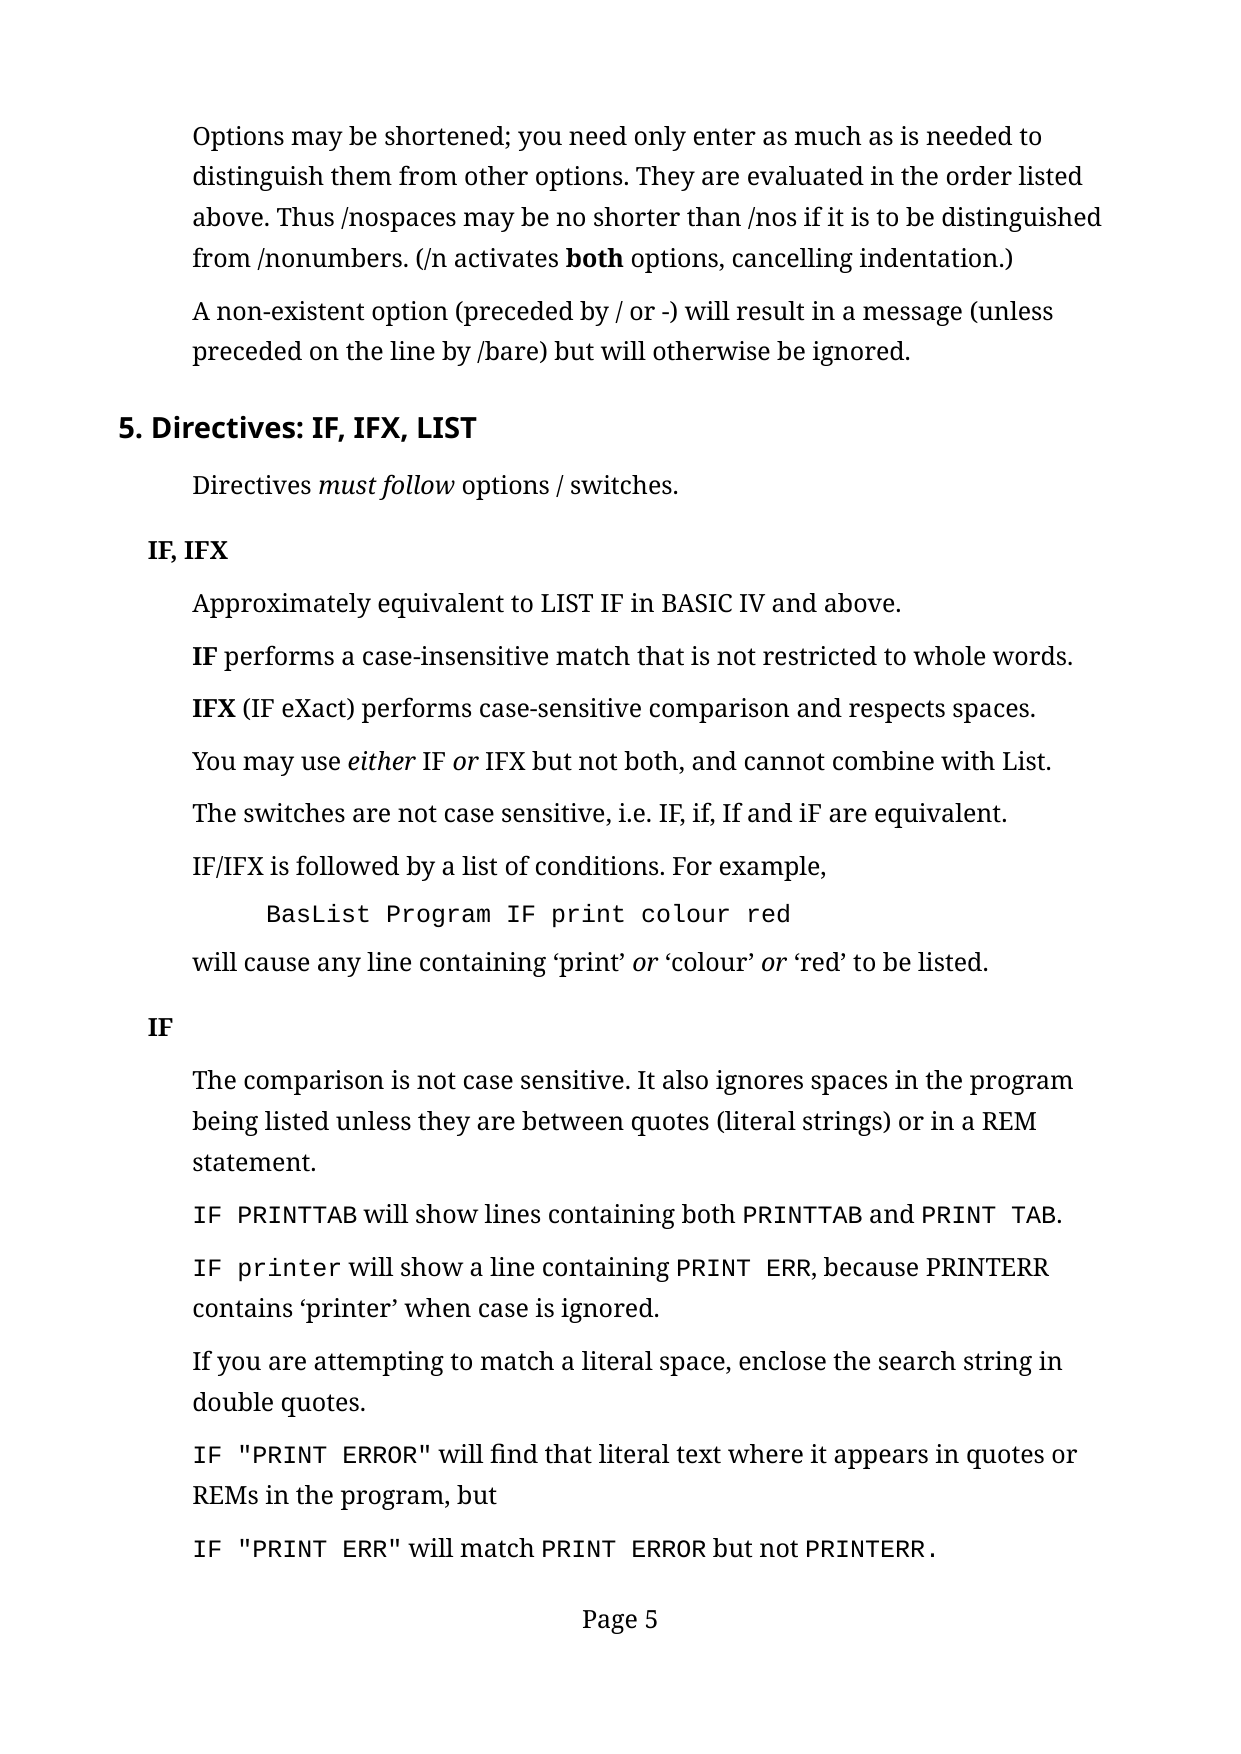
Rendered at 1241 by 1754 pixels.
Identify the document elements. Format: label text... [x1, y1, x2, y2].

text A non-existent option (preceded by / or -) will result in a message (unless preceded on the line by /bare) but will otherwise be ignored. [192, 293, 1122, 368]
text IF printer will show a line containing PRINT ERR, because PRINTERR contains ‘printer’ when case is ignored. [192, 1250, 1122, 1325]
text will cause any line containing ‘print’ or ‘colour’ or ‘red’ to be listed. [192, 944, 1122, 978]
text IF "PRINT ERR" will match PRINT ERROR but not PRINTERR. [192, 1530, 1122, 1565]
text You may use either IF or IFX but not both, and cannot combine with List. [192, 743, 1122, 778]
text IF performs a case-insensitive match that is not restricted to whole words. [192, 638, 1122, 672]
subtitle IF [148, 1009, 1122, 1043]
text Directives must follow options / switches. [192, 467, 1122, 501]
text Approximately equivalent to LIST IF in BASIC IV and above. [192, 586, 1122, 620]
text IFX (IF eXact) performs case-sensitive comparison and respects spaces. [192, 691, 1122, 725]
text IF/IFX is followed by a list of conditions. For example, [192, 849, 1122, 883]
subtitle IF, IFX [148, 532, 1122, 566]
text If you are attempting to match a literal space, enclose the search string in double quotes. [192, 1343, 1122, 1418]
text The comparison is not case sensitive. It also ignores spaces in the program being listed unless they are between quotes (literal strings) or in a REM statement. [192, 1063, 1122, 1178]
text BasList Program IF print colour red [266, 901, 1122, 930]
text The switches are not case sensitive, i.e. IF, if, If and iF are equivalent. [192, 796, 1122, 830]
text IF "PRINT ERROR" will find that literal text where it appears in quotes or REMs in the program, but [192, 1437, 1122, 1512]
text Options may be shortened; you need only enter as much as is needed to distinguish them from other options. They are evaluated in the order listed above. Thus /nospaces may be no shorter than /nos if it is to be distinguished from /nonumbers. (/n activates both options, cancelling indentation.) [192, 118, 1122, 275]
subtitle 5. Directives: IF, IFX, LIST [118, 407, 1122, 447]
text IF PRINTTAB will show lines containing both PRINTTAB and PRINT TAB. [192, 1197, 1122, 1231]
